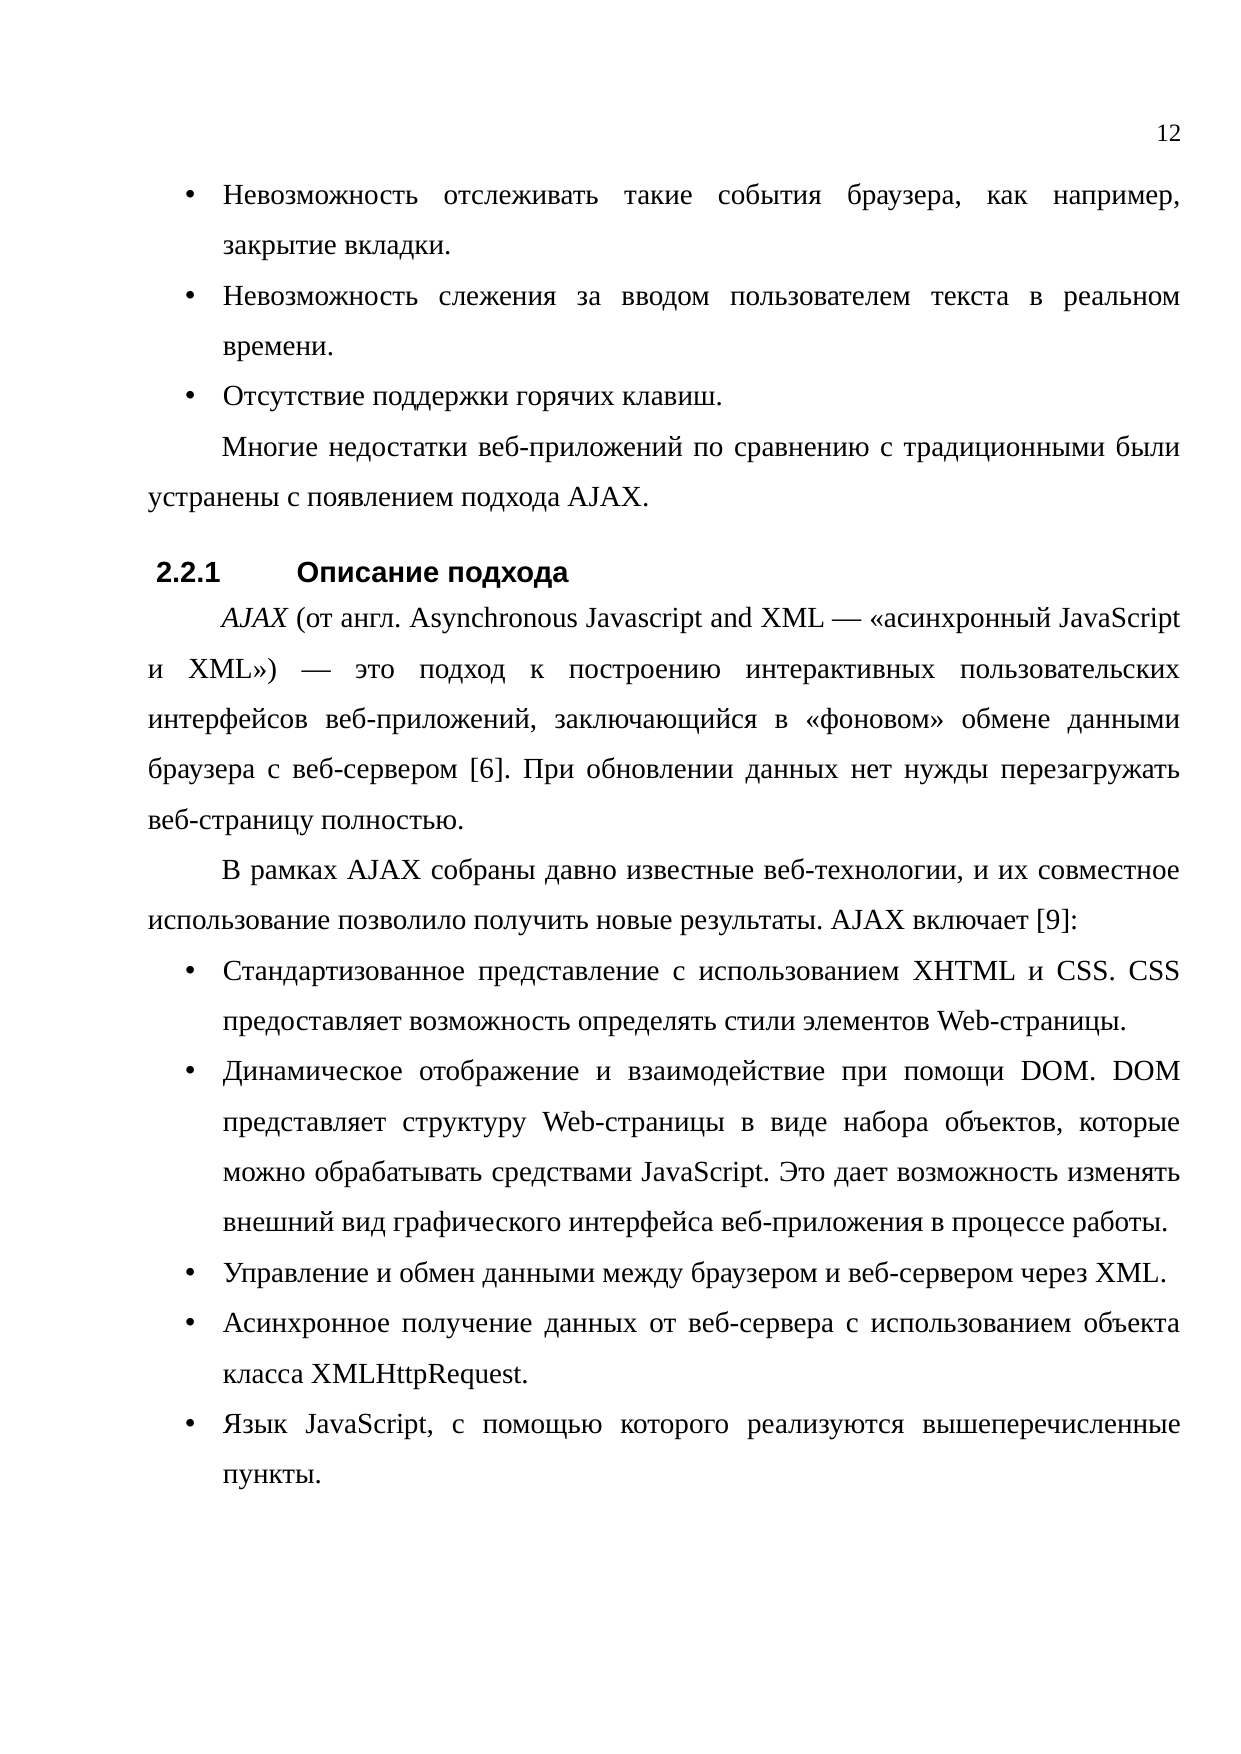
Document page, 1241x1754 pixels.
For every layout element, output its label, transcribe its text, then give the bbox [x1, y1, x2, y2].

list Отсутствие поддержки горячих клавиш. [185, 378, 1181, 412]
list Язык JavaScript, с помощью которого реализуются вышеперечисленные пункты. [185, 1406, 1181, 1490]
text AJAX (от англ. Asynchronous Javascript and XML — «асинхронный JavaScript и XML») — это подход к построению интерактивных пользовательских интерфейсов веб-приложений, заключающийся в «фоновом» обмене данными браузера с веб-сервером [6]. При обновлении данных нет нужды перезагружать веб-страницу полностью. [148, 601, 1181, 835]
list Стандартизованное представление с использованием XHTML и CSS. CSS предоставляет возможность определять стили элементов Web-страницы. [185, 953, 1181, 1037]
text В рамках AJAX собраны давно известные веб-технологии, и их совместное использование позволило получить новые результаты. AJAX включает [9]: [148, 852, 1181, 936]
subtitle Описание подхода [148, 554, 1181, 588]
list Динамическое отображение и взаимодействие при помощи DOM. DOM представляет структуру Web-страницы в виде набора объектов, которые можно обрабатывать средствами JavaScript. Это дает возможность изменять внешний вид графического интерфейса веб-приложения в процессе работы. [185, 1053, 1181, 1238]
list Невозможность слежения за вводом пользователем текста в реальном времени. [185, 278, 1181, 362]
list Управление и обмен данными между браузером и веб-сервером через XML. [185, 1255, 1181, 1288]
text Многие недостатки веб-приложений по сравнению с традиционными были устранены с появлением подхода AJAX. [148, 429, 1181, 513]
list Асинхронное получение данных от веб-сервера с использованием объекта класса XMLHttpRequest. [185, 1305, 1181, 1389]
list Невозможность отслеживать такие события браузера, как например, закрытие вкладки. [185, 177, 1181, 261]
